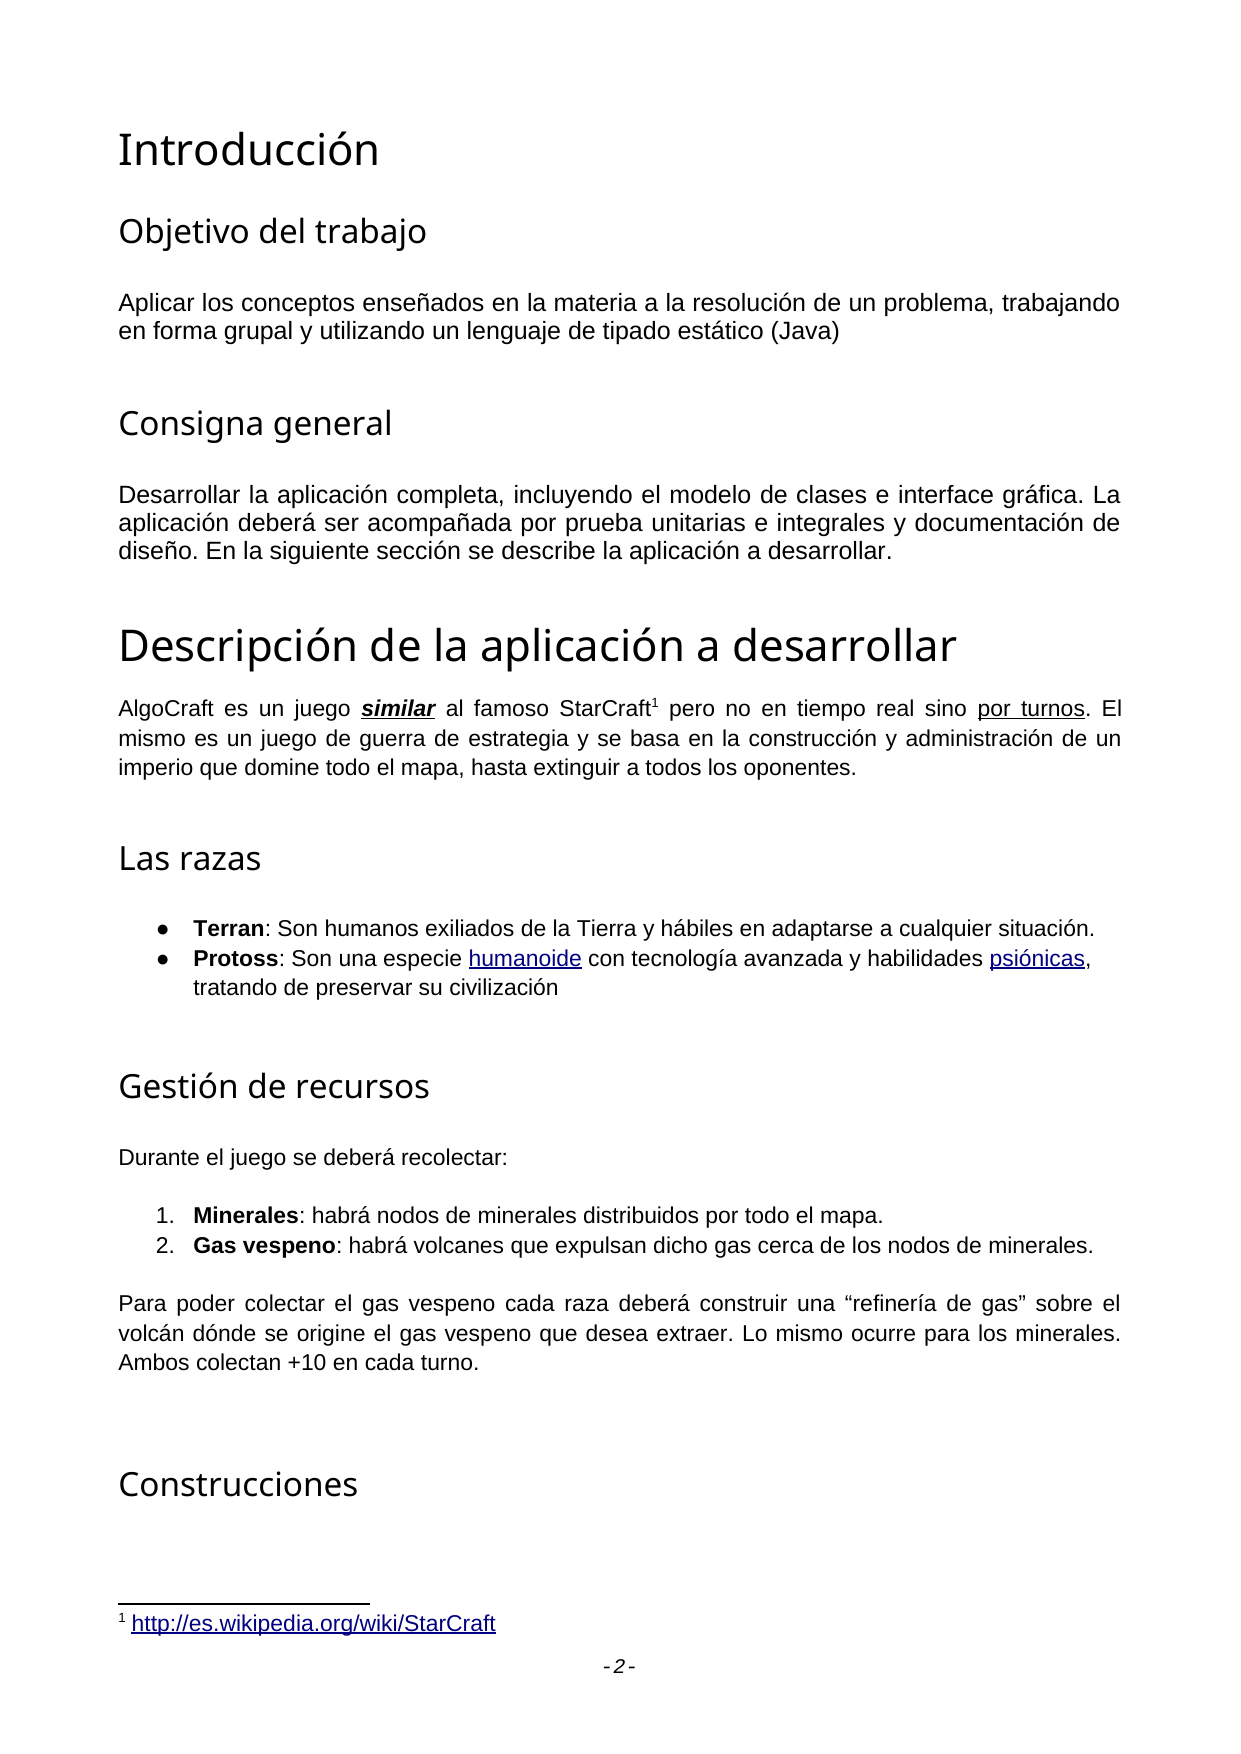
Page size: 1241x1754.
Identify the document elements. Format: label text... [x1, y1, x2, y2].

text Desarrollar la aplicación completa, incluyendo el modelo de clases e interface gráfica. La aplicación deberá ser acompañada por prueba unitarias e integrales y documentación de diseño. En la siguiente sección se describe la aplicación a desarrollar. [118, 481, 1122, 565]
subtitle Objetivo del trabajo [118, 207, 1122, 253]
list Gas vespeno: habrá volcanes que expulsan dicho gas cerca de los nodos de minerales. [156, 1232, 1122, 1258]
title Descripción de la aplicación a desarrollar [118, 615, 1122, 674]
text http://es.wikipedia.org/wiki/StarCraft [118, 1610, 1122, 1636]
subtitle Consigna general [118, 400, 1122, 445]
list Minerales: habrá nodos de minerales distribuidos por todo el mapa. [156, 1203, 1122, 1229]
text Construcciones [118, 1461, 1122, 1506]
text Para poder colectar el gas vespeno cada raza deberá construir una “refinería de gas” sobre el volcán dónde se origine el gas vespeno que desea extraer. Lo mismo ocurre para los minerales. Ambos colectan +10 en cada turno. [118, 1291, 1122, 1376]
list Terran: Son humanos exiliados de la Tierra y hábiles en adaptarse a cualquier situación. [156, 916, 1122, 941]
title Introducción [118, 118, 1122, 178]
text AlgoCraft es un juego similar al famoso StarCraft pero no en tiempo real sino por turnos. El mismo es un juego de guerra de estrategia y se basa en la construcción y administración de un imperio que domine todo el mapa, hasta extinguir a todos los oponentes. [118, 696, 1122, 780]
text Gestión de recursos [118, 1063, 1122, 1108]
text Durante el juego se deberá recolectar: [118, 1144, 1122, 1170]
subtitle Las razas [118, 834, 1122, 880]
list Protoss: Son una especie humanoide con tecnología avanzada y habilidades psiónicas, tratando de preservar su civilización [156, 945, 1122, 1000]
text Aplicar los conceptos enseñados en la materia a la resolución de un problema, trabajando en forma grupal y utilizando un lenguaje de tipado estático (Java) [118, 289, 1122, 345]
